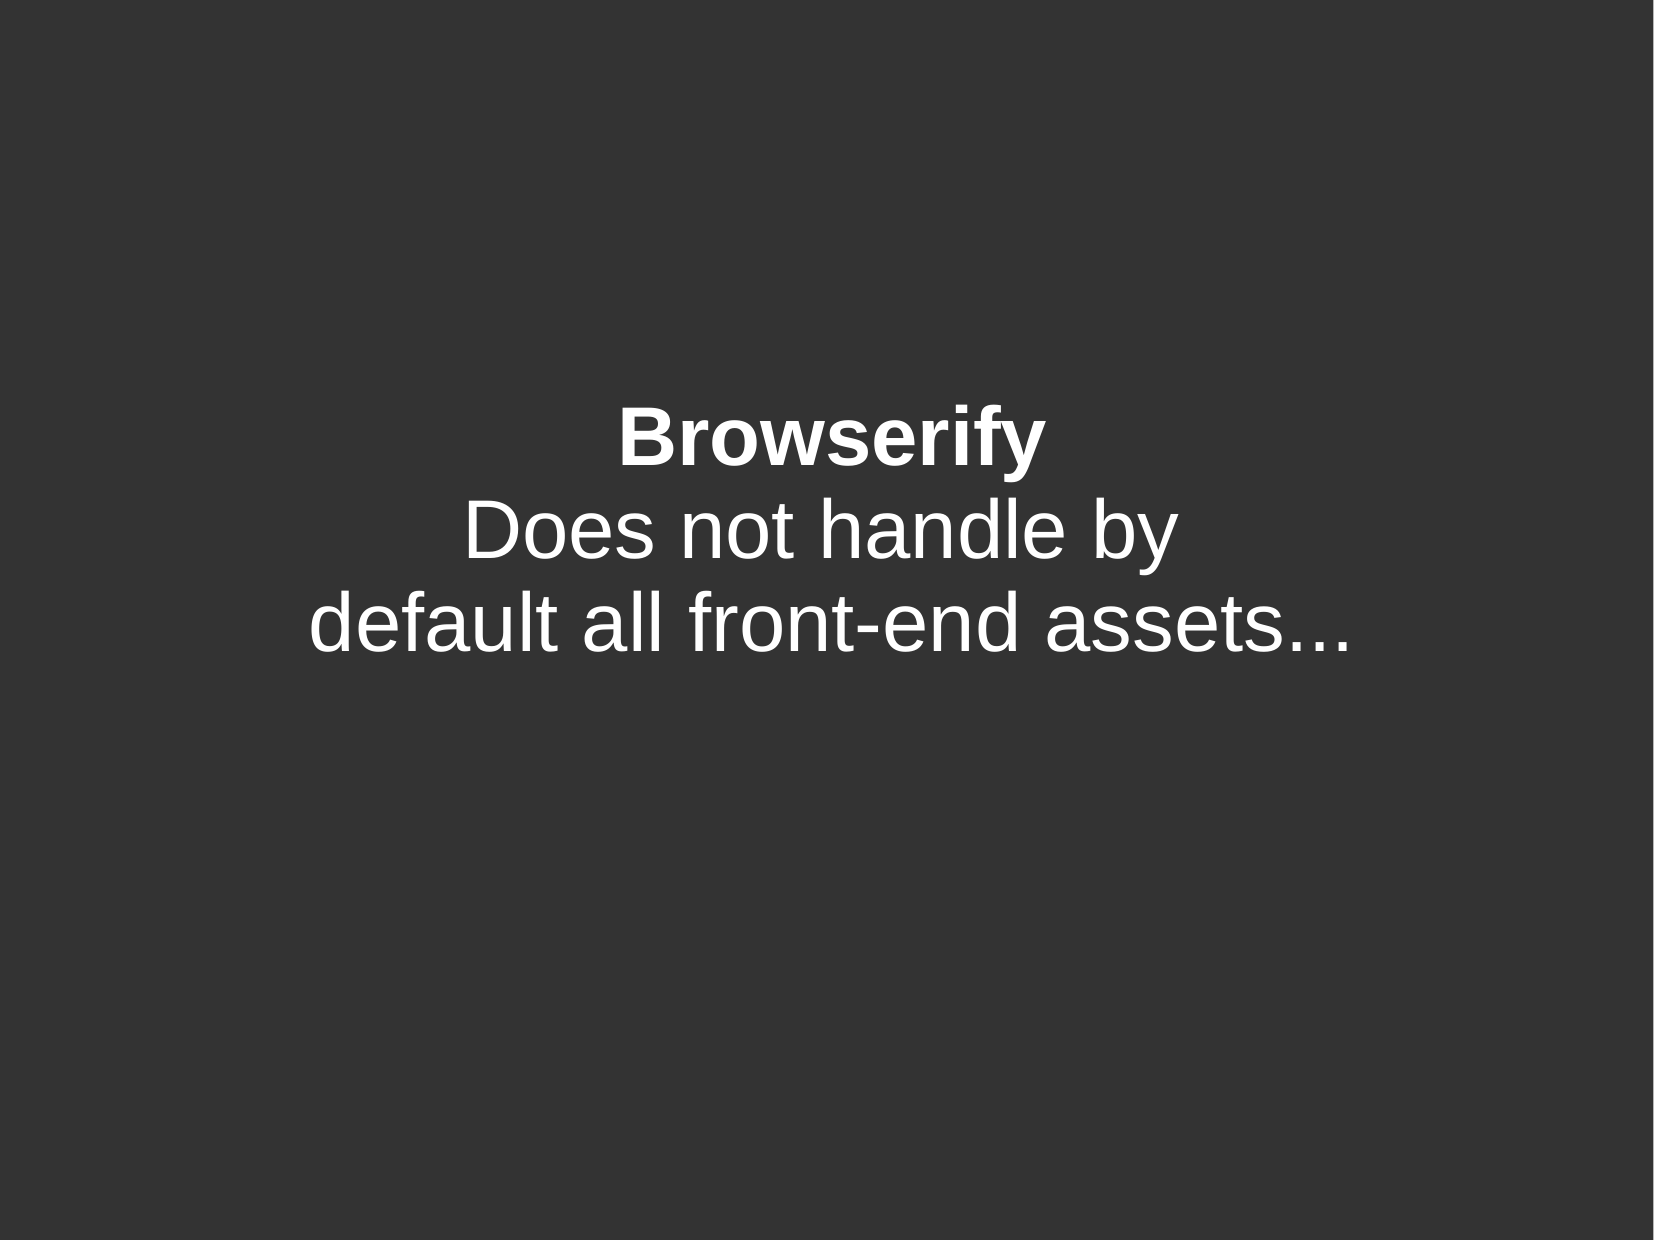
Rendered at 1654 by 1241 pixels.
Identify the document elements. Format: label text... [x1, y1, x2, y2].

subtitle Browserify Does not handle by default all front-end assets... [15, 49, 1651, 1010]
